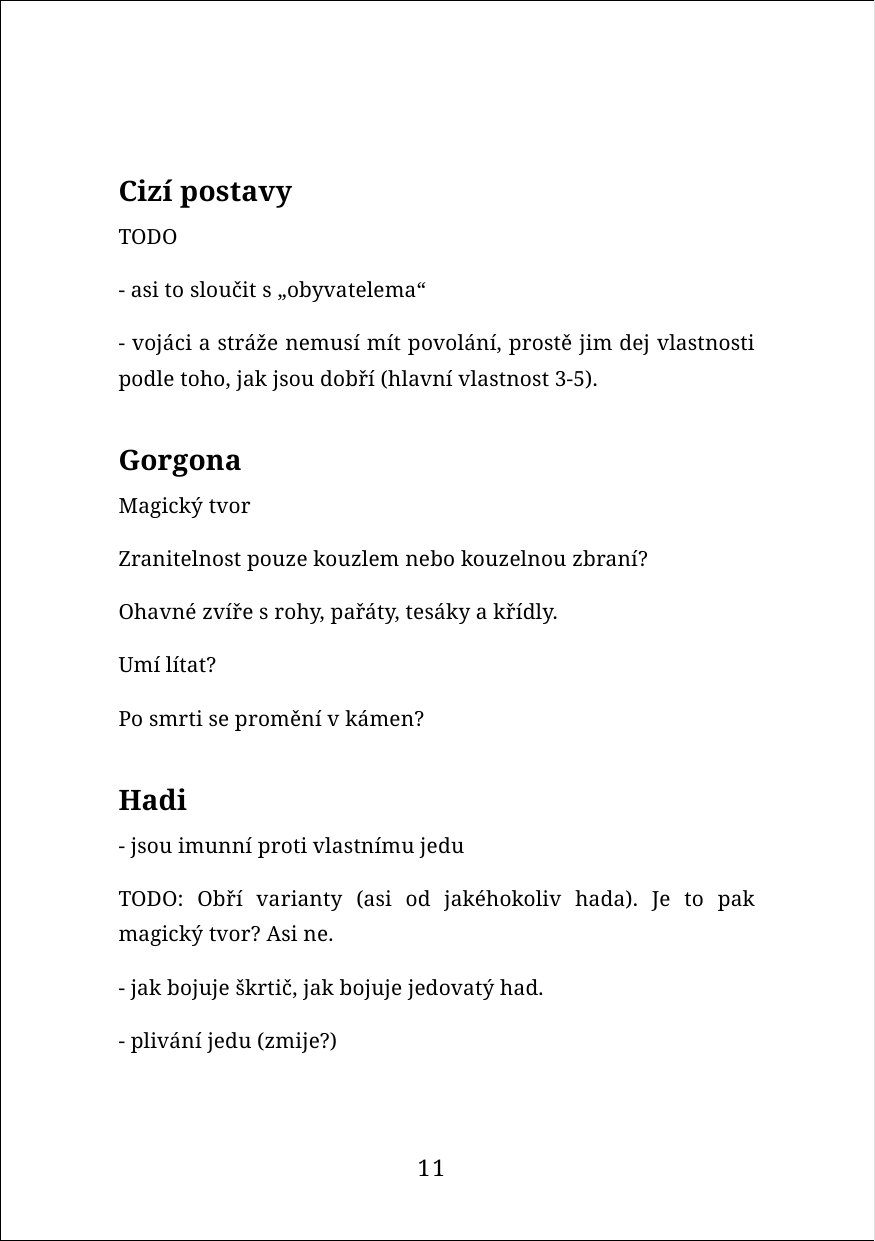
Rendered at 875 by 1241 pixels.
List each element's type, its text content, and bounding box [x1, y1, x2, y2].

text - plivání jedu (zmije?) [118, 1026, 756, 1054]
text - asi to sloučit s „obyvatelema“ [118, 275, 756, 303]
text - jak bojuje škrtič, jak bojuje jedovatý had. [118, 973, 756, 1001]
text TODO: Obří varianty (asi od jakéhokoliv hada). Je to pak magický tvor? Asi ne. [118, 884, 756, 948]
text Umí lítat? [118, 651, 756, 679]
text Po smrti se promění v kámen? [118, 704, 756, 732]
text Zranitelnost pouze kouzlem nebo kouzelnou zbraní? [118, 544, 756, 572]
text - jsou imunní proti vlastnímu jedu [118, 831, 756, 859]
subtitle Gorgona [118, 441, 756, 479]
text Ohavné zvíře s rohy, pařáty, tesáky a křídly. [118, 597, 756, 626]
text - vojáci a stráže nemusí mít povolání, prostě jim dej vlastnosti podle toho, jak jsou dobří (hlavní vlastnost 3-5). [118, 328, 756, 392]
subtitle Hadi [118, 781, 756, 819]
text Magický tvor [118, 491, 756, 519]
text TODO [118, 222, 756, 250]
subtitle Cizí postavy [118, 172, 756, 210]
